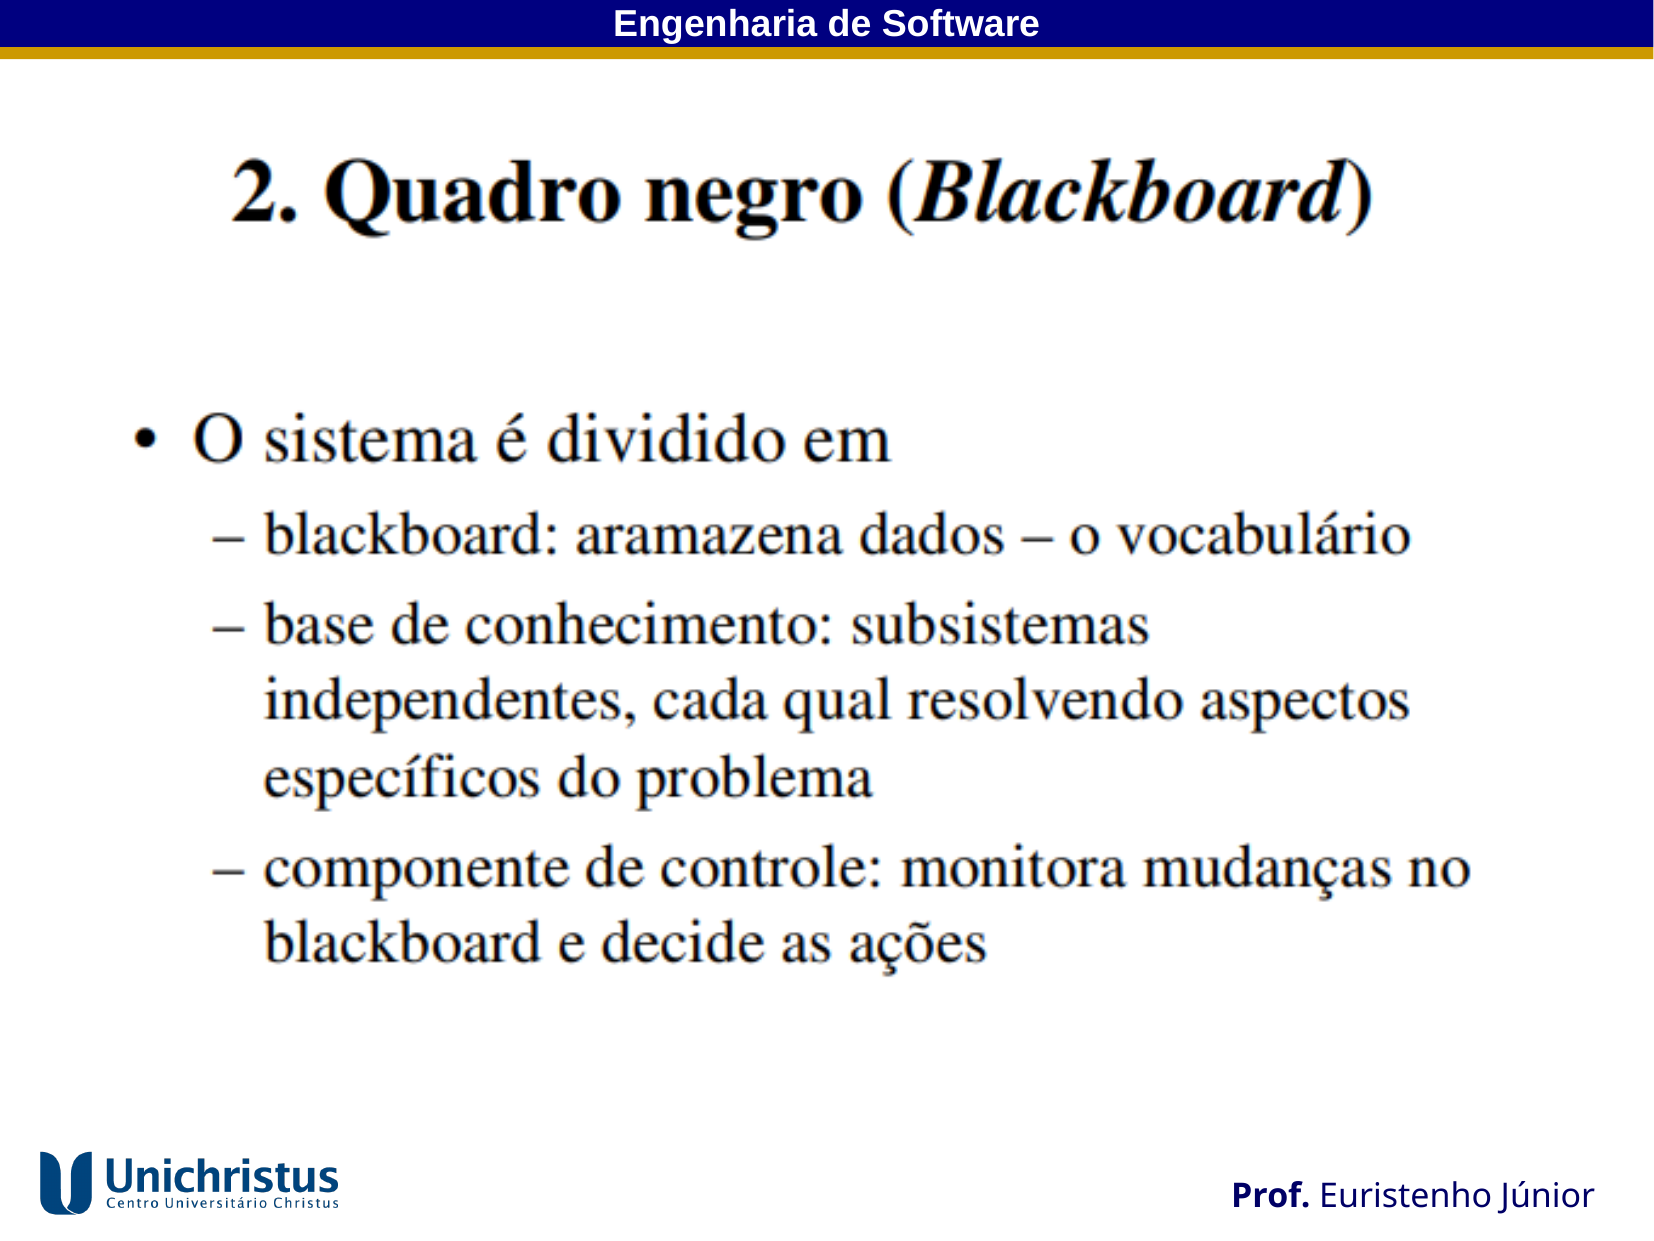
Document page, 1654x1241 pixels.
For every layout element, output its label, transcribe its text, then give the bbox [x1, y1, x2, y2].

picture [97, 127, 1524, 1016]
text_box Engenharia de Software [0, 0, 1654, 47]
text_box [0, 47, 1654, 60]
picture [35, 1148, 343, 1217]
text_box Prof. Euristenho Júnior [1216, 1163, 1654, 1224]
